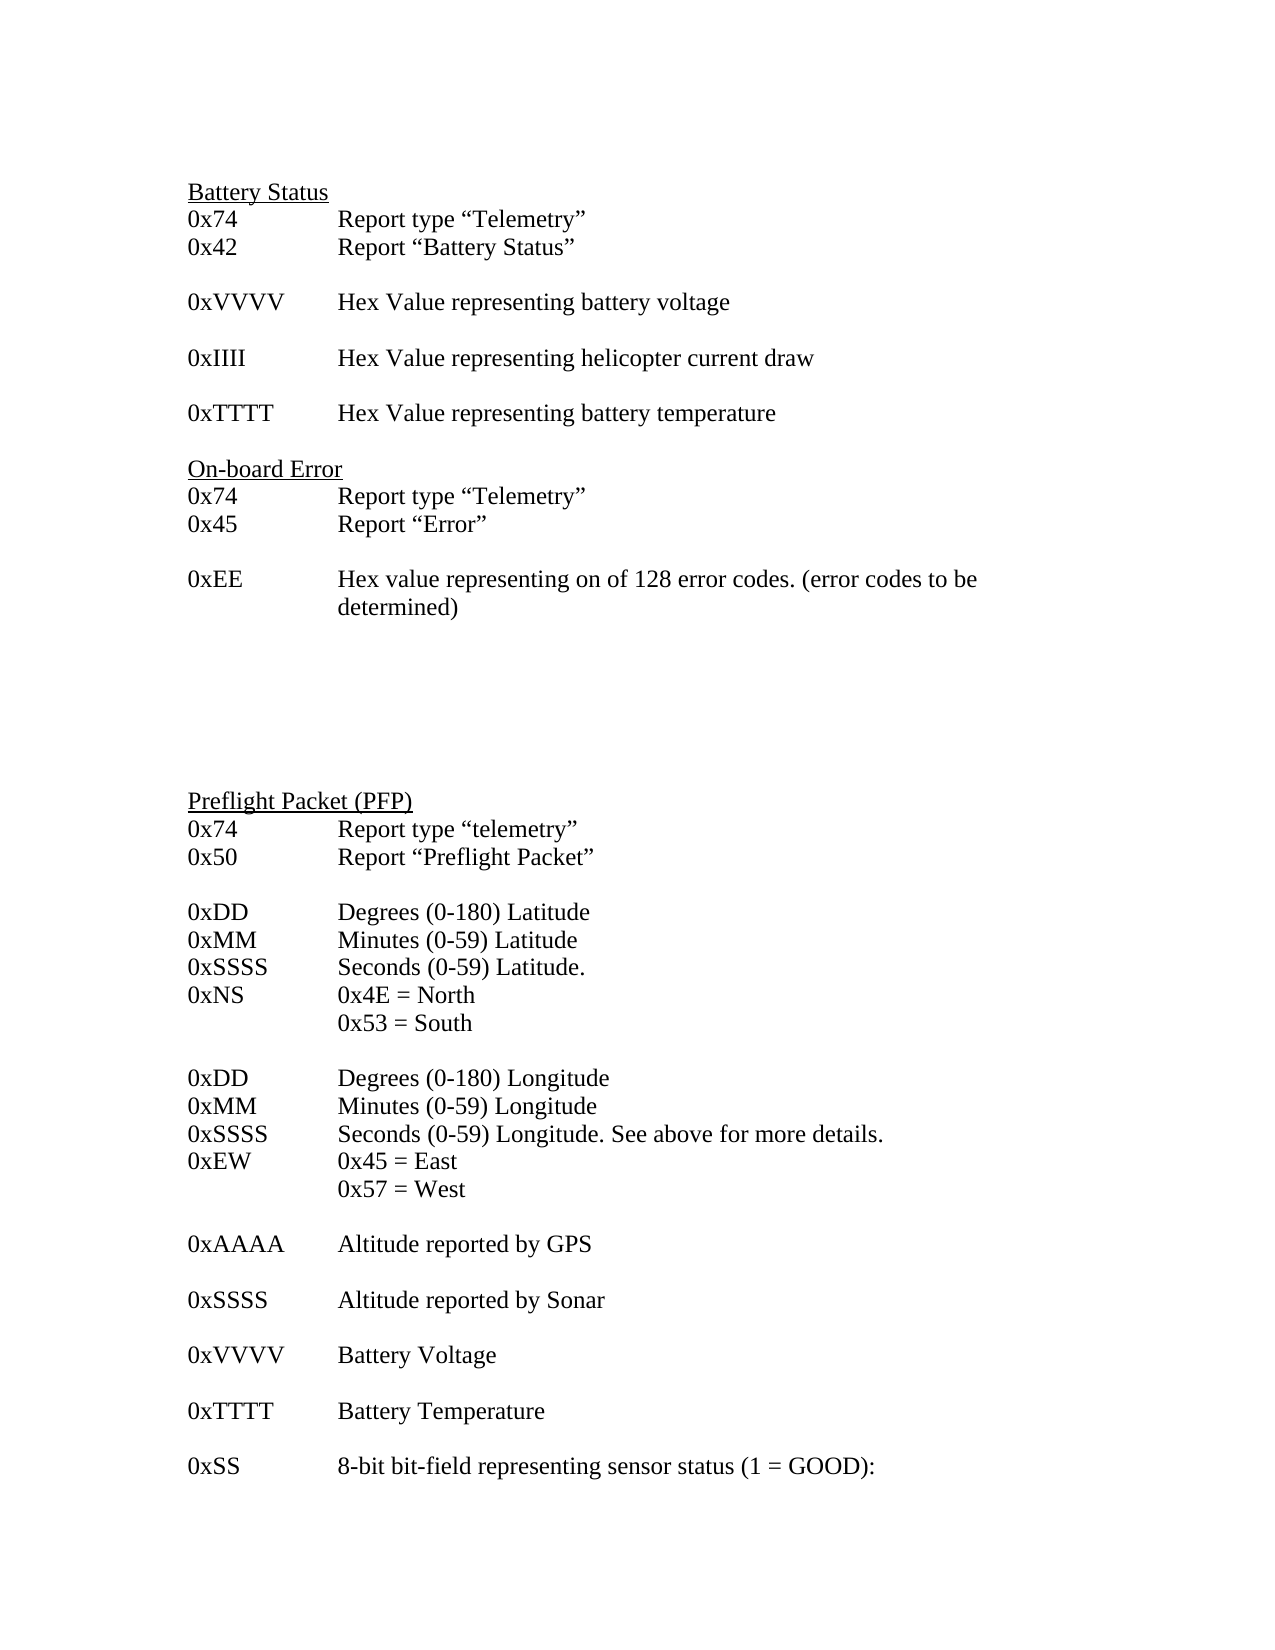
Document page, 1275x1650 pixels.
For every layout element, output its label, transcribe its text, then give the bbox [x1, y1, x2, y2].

text 0xAAAA Altitude reported by GPS [187, 1231, 1087, 1258]
text 0xSS 8-bit bit-field representing sensor status (1 = GOOD): [187, 1452, 1087, 1480]
text 0xSSSS Seconds (0-59) Latitude. [187, 953, 1087, 981]
text Battery Status [187, 178, 1087, 205]
text 0x74 Report type “telemetry” [187, 815, 1087, 843]
text 0xSSSS Altitude reported by Sonar [187, 1286, 1087, 1314]
text 0x74 Report type “Telemetry” [187, 205, 1087, 233]
text 0x45 Report “Error” [187, 510, 1087, 538]
text 0xMM Minutes (0-59) Longitude [187, 1092, 1087, 1120]
text 0x53 = South [187, 1009, 1087, 1037]
text 0xTTTT Battery Temperature [187, 1397, 1087, 1424]
text 0x42 Report “Battery Status” [187, 233, 1087, 261]
text On-board Error [187, 455, 1087, 482]
text 0xEE Hex value representing on of 128 error codes. (error codes to be determined) [187, 566, 1087, 621]
text 0xVVVV Hex Value representing battery voltage [187, 288, 1087, 316]
text 0x50 Report “Preflight Packet” [187, 843, 1087, 870]
text 0xNS 0x4E = North [187, 981, 1087, 1009]
text 0xIIII Hex Value representing helicopter current draw [187, 344, 1087, 372]
text 0xMM Minutes (0-59) Latitude [187, 926, 1087, 953]
text 0x74 Report type “Telemetry” [187, 482, 1087, 510]
text Preflight Packet (PFP) [187, 787, 1087, 815]
text 0x57 = West [187, 1175, 1087, 1203]
text 0xDD Degrees (0-180) Latitude [187, 898, 1087, 926]
text 0xTTTT Hex Value representing battery temperature [187, 399, 1087, 427]
text 0xSSSS Seconds (0-59) Longitude. See above for more details. [187, 1120, 1087, 1147]
text 0xDD Degrees (0-180) Longitude [187, 1064, 1087, 1092]
text 0xVVVV Battery Voltage [187, 1341, 1087, 1369]
text 0xEW 0x45 = East [187, 1147, 1087, 1175]
